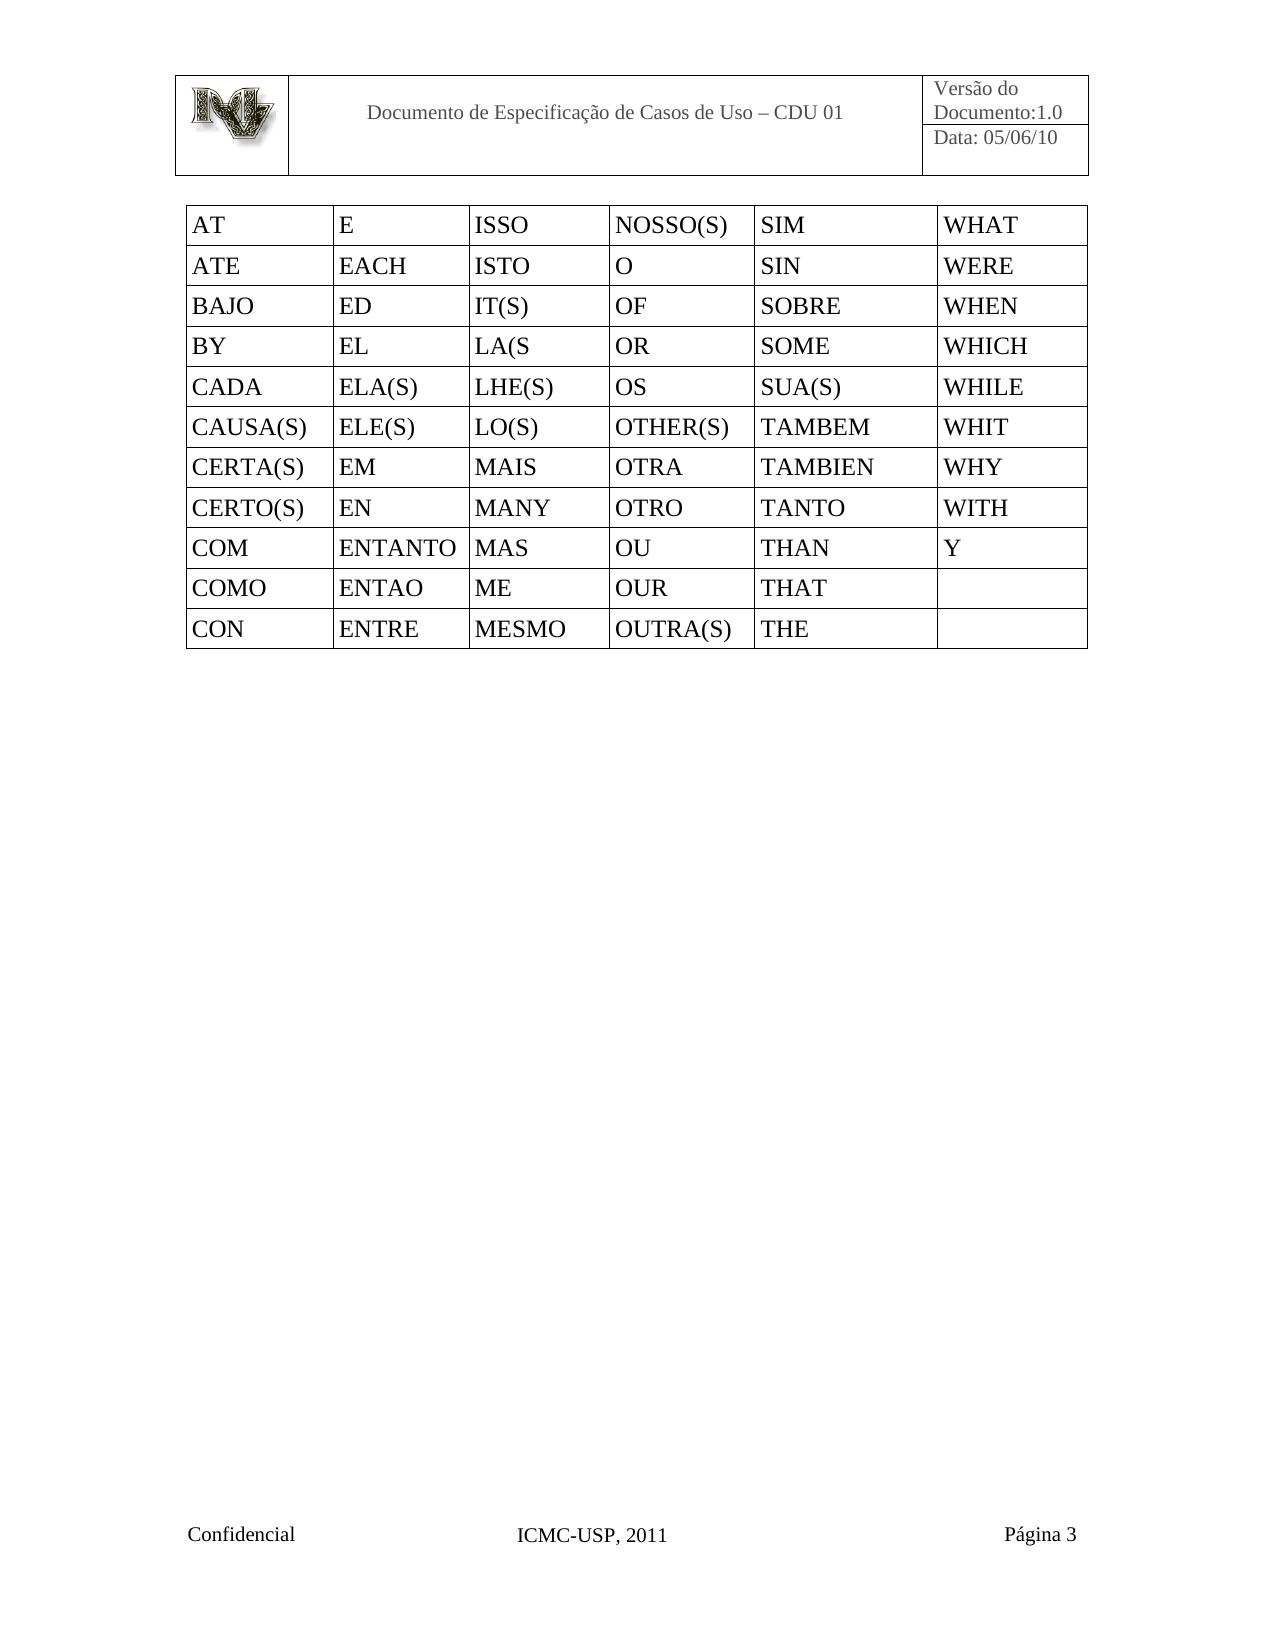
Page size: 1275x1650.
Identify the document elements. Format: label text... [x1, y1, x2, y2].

table_cell COMO [187, 569, 333, 608]
table_cell WHILE [938, 367, 1087, 406]
table_cell OUTRA(S) [610, 609, 754, 648]
table_cell TAMBEM [755, 407, 937, 447]
table_cell ME [470, 569, 609, 608]
table_cell OR [610, 327, 754, 366]
table_cell O [610, 246, 754, 285]
table_cell SOBRE [755, 286, 937, 326]
table_cell OTRO [610, 488, 754, 527]
table_cell [938, 609, 1087, 648]
table_cell ELA(S) [334, 367, 469, 406]
table_cell WHIT [938, 407, 1087, 447]
table_cell ENTANTO [334, 528, 469, 567]
table_cell THAT [755, 569, 937, 608]
table_cell MAIS [470, 448, 609, 487]
table_cell E [334, 206, 469, 245]
table_cell THAN [755, 528, 937, 567]
table_cell MANY [470, 488, 609, 527]
table_cell TAMBIEN [755, 448, 937, 487]
table_cell Y [938, 528, 1087, 567]
table_cell ISSO [470, 206, 609, 245]
table_cell LO(S) [470, 407, 609, 447]
table_cell EL [334, 327, 469, 366]
table_cell WHICH [938, 327, 1087, 366]
table_cell LHE(S) [470, 367, 609, 406]
table_cell MESMO [470, 609, 609, 648]
table_cell AT [187, 206, 333, 245]
table_cell OS [610, 367, 754, 406]
table_cell ENTRE [334, 609, 469, 648]
table_cell OU [610, 528, 754, 567]
table_cell SOME [755, 327, 937, 366]
table_cell EM [334, 448, 469, 487]
table_cell BAJO [187, 286, 333, 326]
table_cell IT(S) [470, 286, 609, 326]
table_cell SUA(S) [755, 367, 937, 406]
table_cell ED [334, 286, 469, 326]
table_cell WERE [938, 246, 1087, 285]
table_cell EACH [334, 246, 469, 285]
table_cell LA(S [470, 327, 609, 366]
table_cell WHEN [938, 286, 1087, 326]
table_cell EN [334, 488, 469, 527]
picture [186, 76, 277, 151]
table_cell SIN [755, 246, 937, 285]
table_cell ENTAO [334, 569, 469, 608]
table_cell ISTO [470, 246, 609, 285]
table_cell TANTO [755, 488, 937, 527]
table_cell WHAT [938, 206, 1087, 245]
table_cell MAS [470, 528, 609, 567]
table_cell CERTA(S) [187, 448, 333, 487]
table_cell OTRA [610, 448, 754, 487]
table_cell CAUSA(S) [187, 407, 333, 447]
table_cell OUR [610, 569, 754, 608]
table_cell THE [755, 609, 937, 648]
table_cell OF [610, 286, 754, 326]
table_cell CON [187, 609, 333, 648]
table_cell ELE(S) [334, 407, 469, 447]
table_cell [938, 569, 1087, 608]
table_cell WHY [938, 448, 1087, 487]
table_cell SIM [755, 206, 937, 245]
table_cell OTHER(S) [610, 407, 754, 447]
table_cell CADA [187, 367, 333, 406]
table_cell NOSSO(S) [610, 206, 754, 245]
table_cell WITH [938, 488, 1087, 527]
table_cell CERTO(S) [187, 488, 333, 527]
table_cell COM [187, 528, 333, 567]
table_cell BY [187, 327, 333, 366]
table_cell ATE [187, 246, 333, 285]
